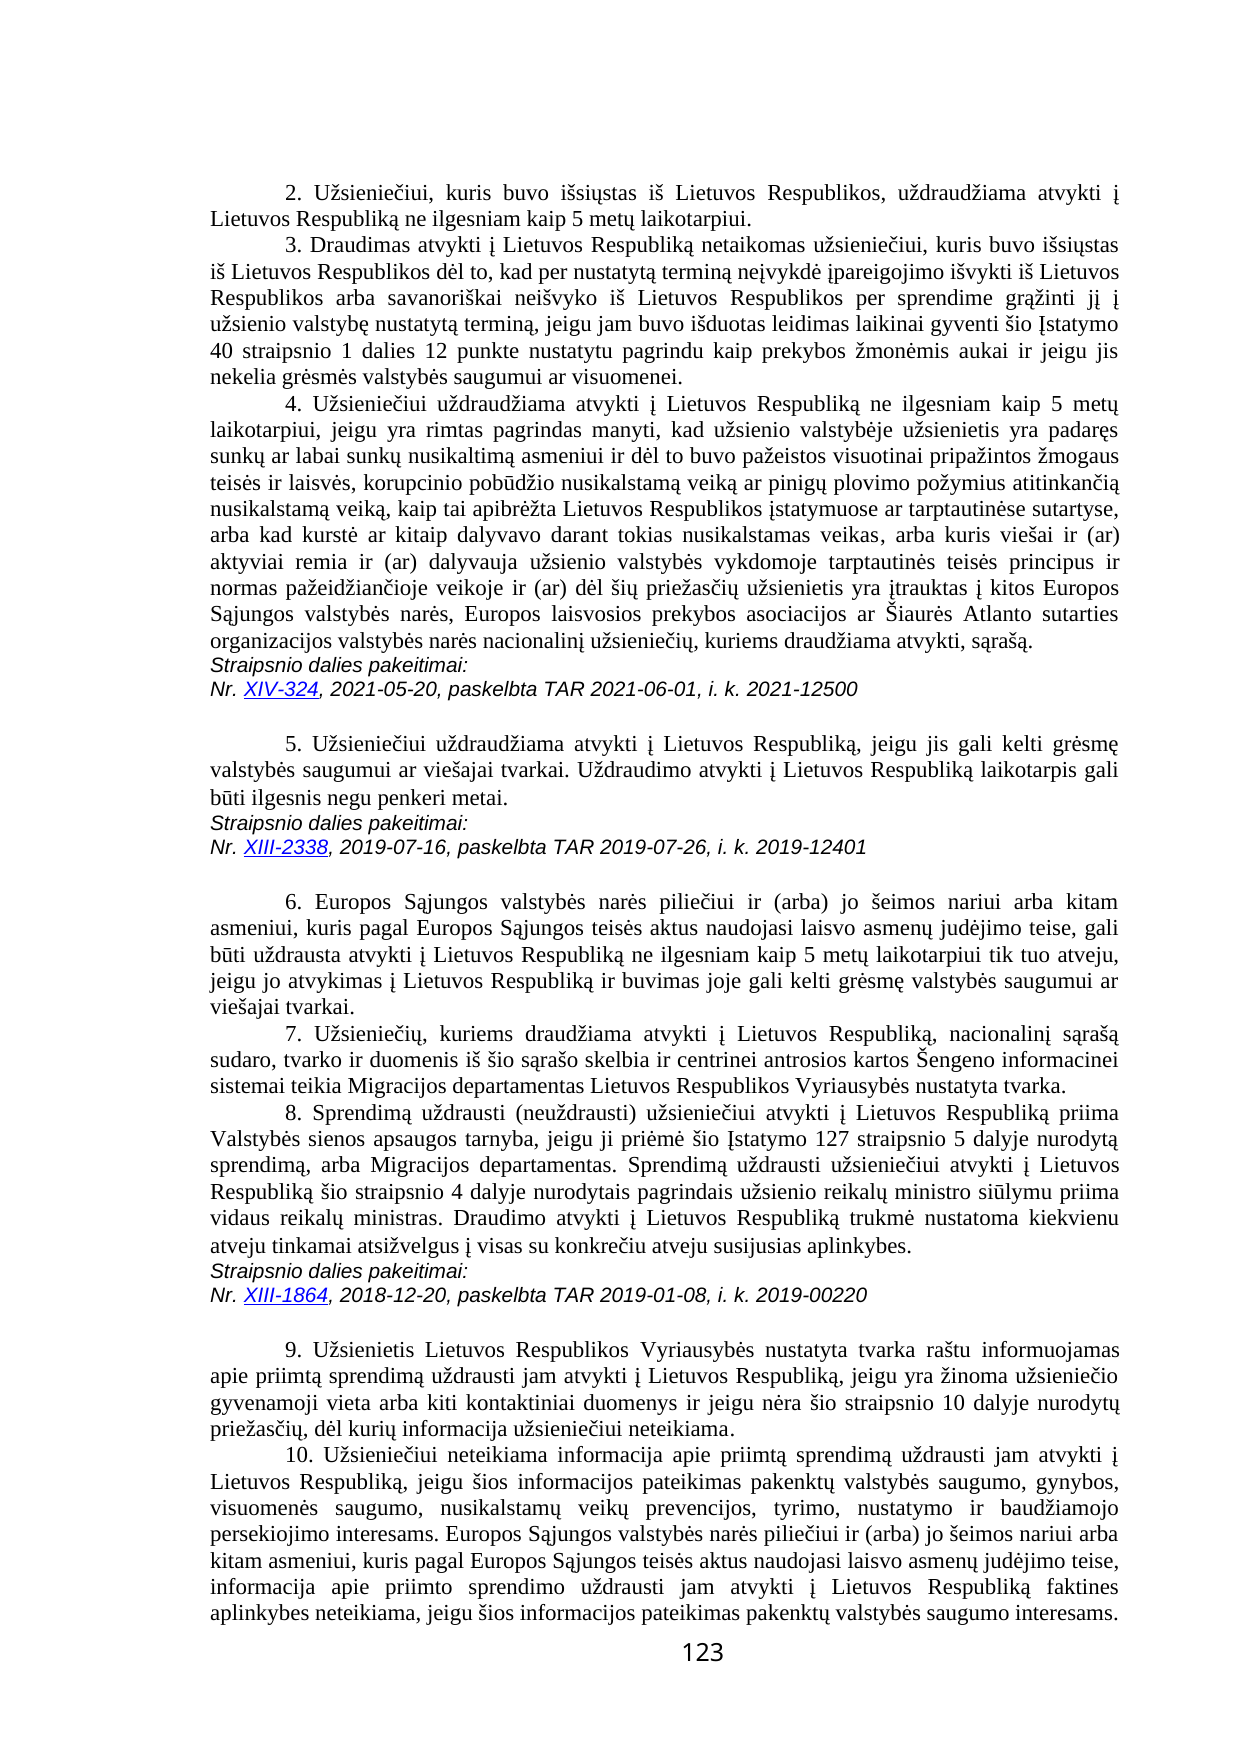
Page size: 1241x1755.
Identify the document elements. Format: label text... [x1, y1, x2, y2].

text Nr. XIII-1864, 2018-12-20, paskelbta TAR 2019-01-08, i. k. 2019-00220 [210, 1283, 1120, 1307]
text 10. Užsieniečiui neteikiama informacija apie priimtą sprendimą uždrausti jam atvykti į Lietuvos Respubliką, jeigu šios informacijos pateikimas pakenktų valstybės saugumo, gynybos, visuomenės saugumo, nusikalstamų veikų prevencijos, tyrimo, nustatymo ir baudžiamojo persekiojimo interesams. Europos Sąjungos valstybės narės piliečiui ir (arba) jo šeimos nariui arba kitam asmeniui, kuris pagal Europos Sąjungos teisės aktus naudojasi laisvo asmenų judėjimo teise, informacija apie priimto sprendimo uždrausti jam atvykti į Lietuvos Respubliką faktines aplinkybes neteikiama, jeigu šios informacijos pateikimas pakenktų valstybės saugumo interesams. [210, 1441, 1120, 1626]
text 8. Sprendimą uždrausti (neuždrausti) užsieniečiui atvykti į Lietuvos Respubliką priima Valstybės sienos apsaugos tarnyba, jeigu ji priėmė šio Įstatymo 127 straipsnio 5 dalyje nurodytą sprendimą, arba Migracijos departamentas. Sprendimą uždrausti užsieniečiui atvykti į Lietuvos Respubliką šio straipsnio 4 dalyje nurodytais pagrindais užsienio reikalų ministro siūlymu priima vidaus reikalų ministras. Draudimo atvykti į Lietuvos Respubliką trukmė nustatoma kiekvienu atveju tinkamai atsižvelgus į visas su konkrečiu atveju susijusias aplinkybes. [210, 1099, 1120, 1259]
text Straipsnio dalies pakeitimai: [210, 811, 1120, 835]
text 2. Užsieniečiui, kuris buvo išsiųstas iš Lietuvos Respublikos, uždraudžiama atvykti į Lietuvos Respubliką ne ilgesniam kaip 5 metų laikotarpiui. [210, 179, 1120, 231]
text 7. Užsieniečių, kuriems draudžiama atvykti į Lietuvos Respubliką, nacionalinį sąrašą sudaro, tvarko ir duomenis iš šio sąrašo skelbia ir centrinei antrosios kartos Šengeno informacinei sistemai teikia Migracijos departamentas Lietuvos Respublikos Vyriausybės nustatyta tvarka. [210, 1020, 1120, 1099]
text Nr. XIV-324, 2021-05-20, paskelbta TAR 2021-06-01, i. k. 2021-12500 [210, 677, 1120, 701]
text Straipsnio dalies pakeitimai: [210, 1259, 1120, 1283]
text 6. Europos Sąjungos valstybės narės piliečiui ir (arba) jo šeimos nariui arba kitam asmeniui, kuris pagal Europos Sąjungos teisės aktus naudojasi laisvo asmenų judėjimo teise, gali būti uždrausta atvykti į Lietuvos Respubliką ne ilgesniam kaip 5 metų laikotarpiui tik tuo atveju, jeigu jo atvykimas į Lietuvos Respubliką ir buvimas joje gali kelti grėsmę valstybės saugumui ar viešajai tvarkai. [210, 888, 1120, 1020]
text 4. Užsieniečiui uždraudžiama atvykti į Lietuvos Respubliką ne ilgesniam kaip 5 metų laikotarpiui, jeigu yra rimtas pagrindas manyti, kad užsienio valstybėje užsienietis yra padaręs sunkų ar labai sunkų nusikaltimą asmeniui ir dėl to buvo pažeistos visuotinai pripažintos žmogaus teisės ir laisvės, korupcinio pobūdžio nusikalstamą veiką ar pinigų plovimo požymius atitinkančią nusikalstamą veiką, kaip tai apibrėžta Lietuvos Respublikos įstatymuose ar tarptautinėse sutartyse, arba kad kurstė ar kitaip dalyvavo darant tokias nusikalstamas veikas, arba kuris viešai ir (ar) aktyviai remia ir (ar) dalyvauja užsienio valstybės vykdomoje tarptautinės teisės principus ir normas pažeidžiančioje veikoje ir (ar) dėl šių priežasčių užsienietis yra įtrauktas į kitos Europos Sąjungos valstybės narės, Europos laisvosios prekybos asociacijos ar Šiaurės Atlanto sutarties organizacijos valstybės narės nacionalinį užsieniečių, kuriems draudžiama atvykti, sąrašą. [210, 389, 1120, 653]
text Straipsnio dalies pakeitimai: [210, 653, 1120, 677]
text 9. Užsienietis Lietuvos Respublikos Vyriausybės nustatyta tvarka raštu informuojamas apie priimtą sprendimą uždrausti jam atvykti į Lietuvos Respubliką, jeigu yra žinoma užsieniečio gyvenamoji vieta arba kiti kontaktiniai duomenys ir jeigu nėra šio straipsnio 10 dalyje nurodytų priežasčių, dėl kurių informacija užsieniečiui neteikiama. [210, 1336, 1120, 1441]
text 5. Užsieniečiui uždraudžiama atvykti į Lietuvos Respubliką, jeigu jis gali kelti grėsmę valstybės saugumui ar viešajai tvarkai. Uždraudimo atvykti į Lietuvos Respubliką laikotarpis gali būti ilgesnis negu penkeri metai. [210, 730, 1120, 811]
text Nr. XIII-2338, 2019-07-16, paskelbta TAR 2019-07-26, i. k. 2019-12401 [210, 835, 1120, 859]
text 3. Draudimas atvykti į Lietuvos Respubliką netaikomas užsieniečiui, kuris buvo išsiųstas iš Lietuvos Respublikos dėl to, kad per nustatytą terminą neįvykdė įpareigojimo išvykti iš Lietuvos Respublikos arba savanoriškai neišvyko iš Lietuvos Respublikos per sprendime grąžinti jį į užsienio valstybę nustatytą terminą, jeigu jam buvo išduotas leidimas laikinai gyventi šio Įstatymo 40 straipsnio 1 dalies 12 punkte nustatytu pagrindu kaip prekybos žmonėmis aukai ir jeigu jis nekelia grėsmės valstybės saugumui ar visuomenei. [210, 231, 1120, 389]
